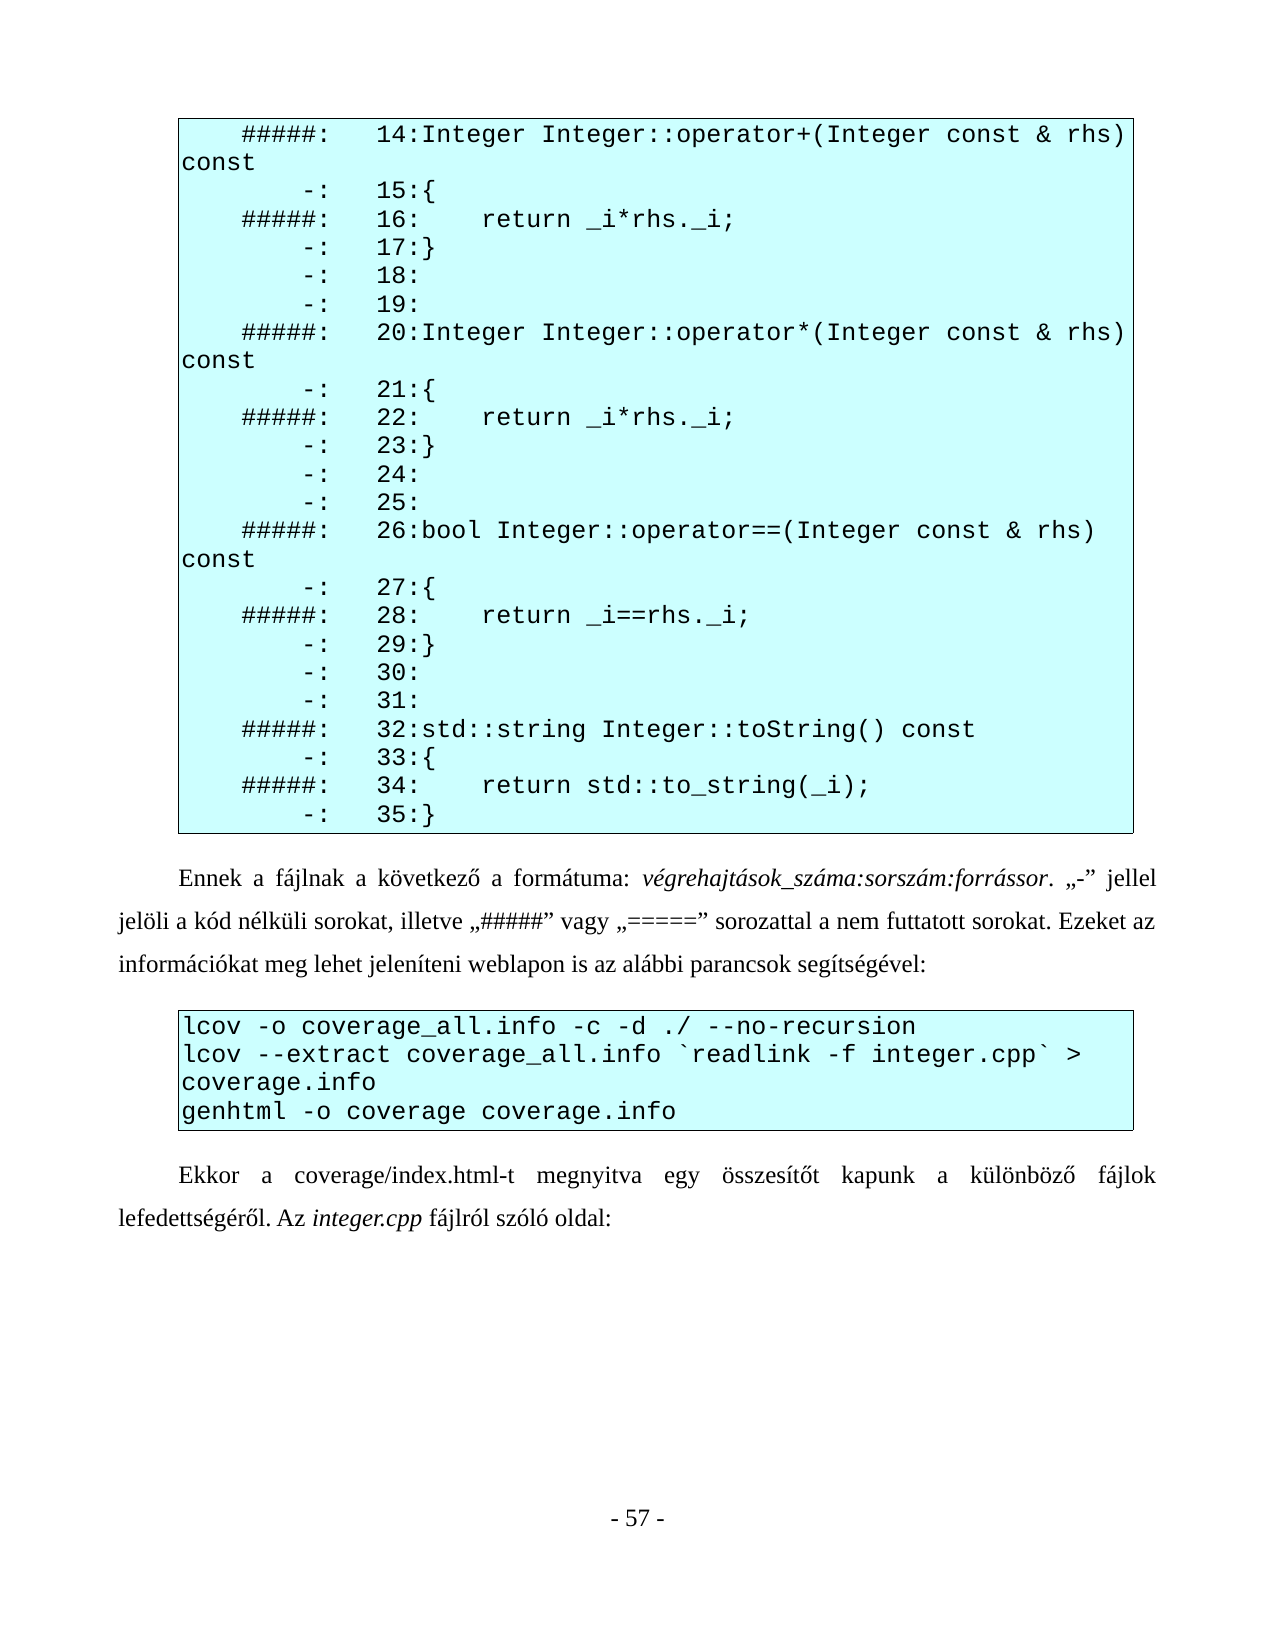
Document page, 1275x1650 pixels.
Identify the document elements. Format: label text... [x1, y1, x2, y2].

text lcov -o coverage_all.info -c -d ./ --no-recursion lcov --extract coverage_all.info `readlink -f integer.cpp` > coverage.info genhtml -o coverage coverage.info [179, 1011, 1133, 1130]
text Ennek a fájlnak a következő a formátuma: végrehajtások_száma:sorszám:forrássor. „-” jellel jelöli a kód nélküli sorokat, illetve „#####” vagy „=====” sorozattal a nem futtatott sorokat. Ezeket az információkat meg lehet jeleníteni weblapon is az alábbi parancsok segítségével: [118, 863, 1157, 978]
text #####: 14:Integer Integer::operator+(Integer const & rhs) const -: 15:{ #####: 16: return _i*rhs._i; -: 17:} -: 18: -: 19: #####: 20:Integer Integer::operator*(Integer const & rhs) const -: 21:{ #####: 22: return _i*rhs._i; -: 23:} -: 24: -: 25: #####: 26:bool Integer::operator==(Integer const & rhs) const -: 27:{ #####: 28: return _i==rhs._i; -: 29:} -: 30: -: 31: #####: 32:std::string Integer::toString() const -: 33:{ #####: 34: return std::to_string(_i); -: 35:} [179, 119, 1133, 833]
text Ekkor a coverage/index.html-t megnyitva egy összesítőt kapunk a különböző fájlok lefedettségéről. Az integer.cpp fájlról szóló oldal: [118, 1160, 1157, 1232]
